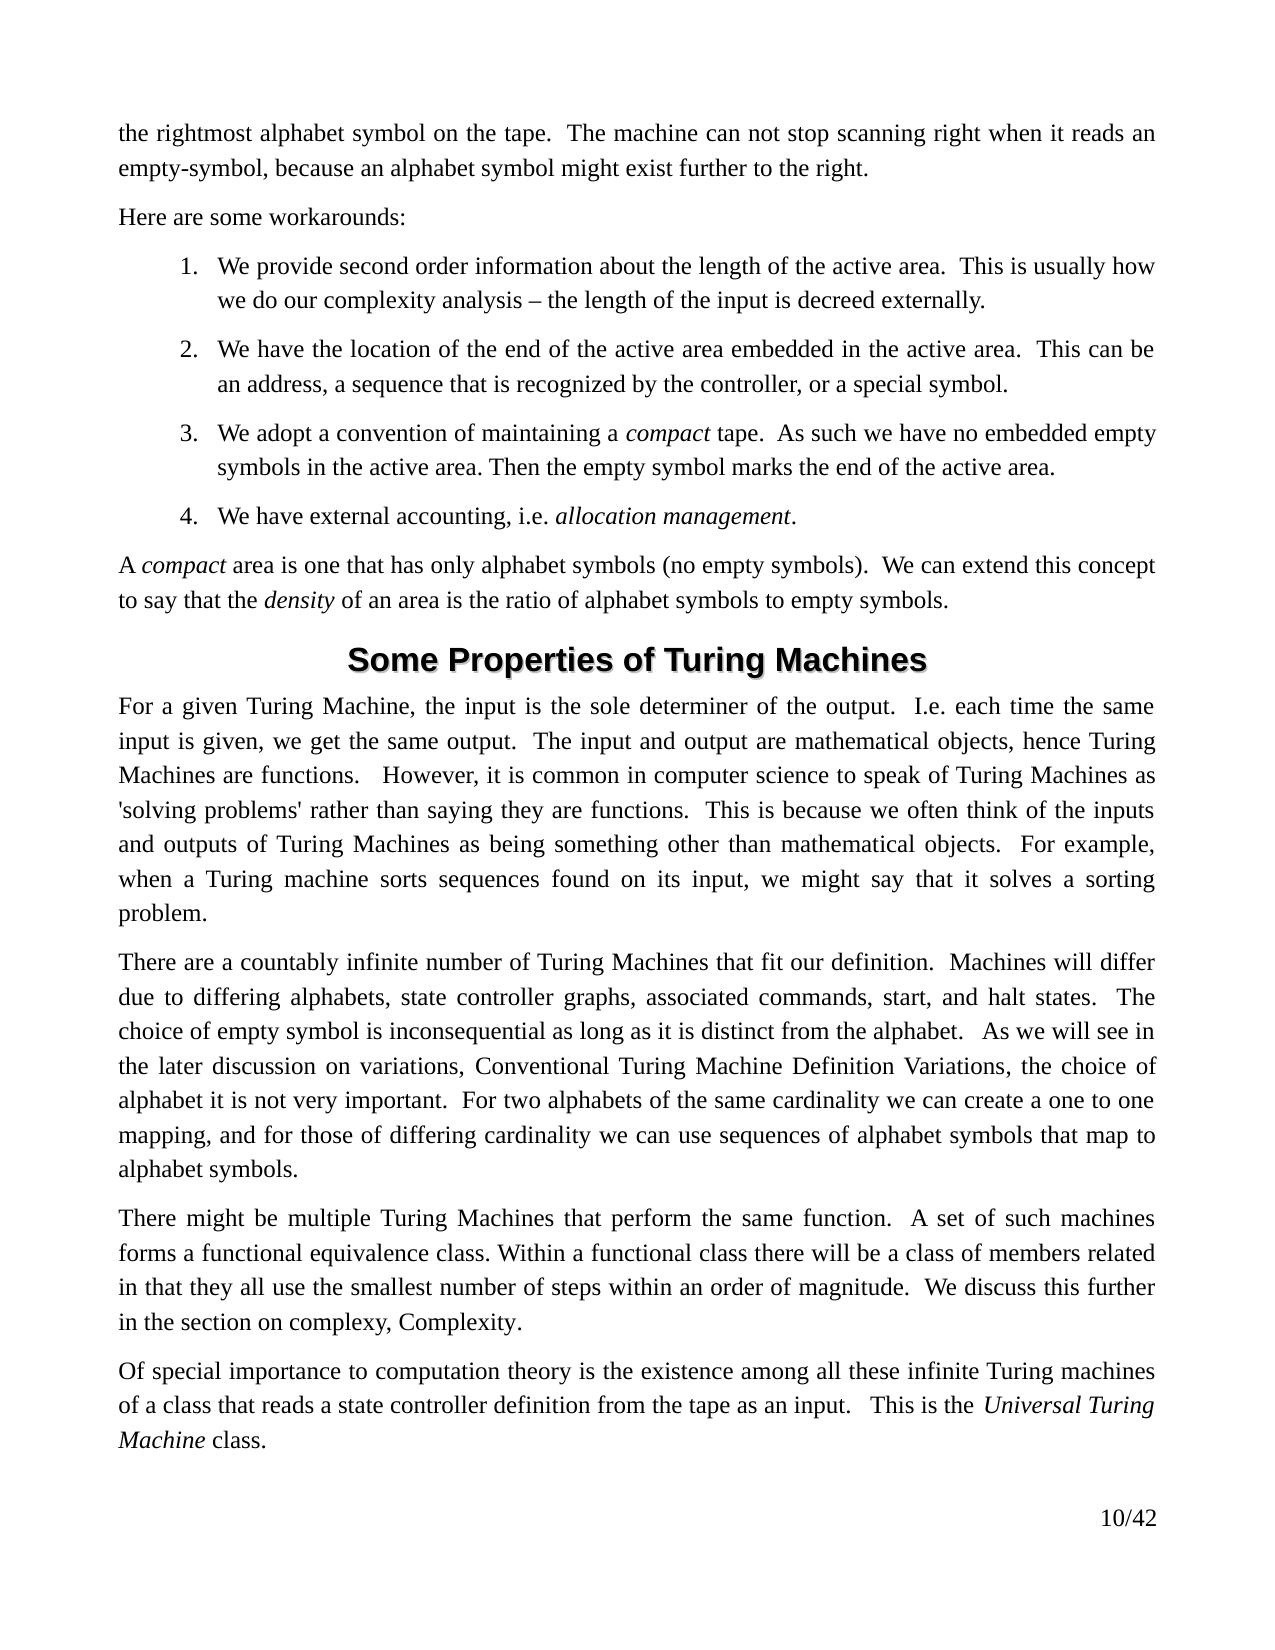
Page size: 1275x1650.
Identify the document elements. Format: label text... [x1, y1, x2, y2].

list We have external accounting, i.e. allocation management. [179, 501, 1157, 530]
text There are a countably infinite number of Turing Machines that fit our definition. Machines will differ due to differing alphabets, state controller graphs, associated commands, start, and halt states. The choice of empty symbol is inconsequential as long as it is distinct from the alphabet. As we will see in the later discussion on variations, Conventional Turing Machine Definition Variations, the choice of alphabet it is not very important. For two alphabets of the same cardinality we can create a one to one mapping, and for those of differing cardinality we can use sequences of alphabet symbols that map to alphabet symbols. [118, 947, 1157, 1183]
text For a given Turing Machine, the input is the sole determiner of the output. I.e. each time the same input is given, we get the same output. The input and output are mathematical objects, hence Turing Machines are functions. However, it is common in computer science to speak of Turing Machines as 'solving problems' rather than saying they are functions. This is because we often think of the inputs and outputs of Turing Machines as being something other than mathematical objects. For example, when a Turing machine sorts sequences found on its input, we might say that it solves a sorting problem. [118, 691, 1157, 927]
text Here are some workarounds: [118, 202, 1157, 230]
subtitle Some Properties of Turing Machines [118, 640, 1157, 679]
text the rightmost alphabet symbol on the tape. The machine can not stop scanning right when it reads an empty-symbol, because an alphabet symbol might exist further to the right. [118, 118, 1157, 181]
list We provide second order information about the length of the active area. This is usually how we do our complexity analysis – the length of the input is decreed externally. [179, 251, 1157, 314]
list We have the location of the end of the active area embedded in the active area. This can be an address, a sequence that is recognized by the controller, or a special symbol. [179, 334, 1157, 397]
text There might be multiple Turing Machines that perform the same function. A set of such machines forms a functional equivalence class. Within a functional class there will be a class of members related in that they all use the smallest number of steps within an order of magnitude. We discuss this further in the section on complexy, Complexity. [118, 1203, 1157, 1335]
text Of special importance to computation theory is the existence among all these infinite Turing machines of a class that reads a state controller definition from the tape as an input. This is the Universal Turing Machine class. [118, 1356, 1157, 1453]
text A compact area is one that has only alphabet symbols (no empty symbols). We can extend this concept to say that the density of an area is the ratio of alphabet symbols to empty symbols. [118, 550, 1157, 614]
list We adopt a convention of maintaining a compact tape. As such we have no embedded empty symbols in the active area. Then the empty symbol marks the end of the active area. [179, 418, 1157, 481]
